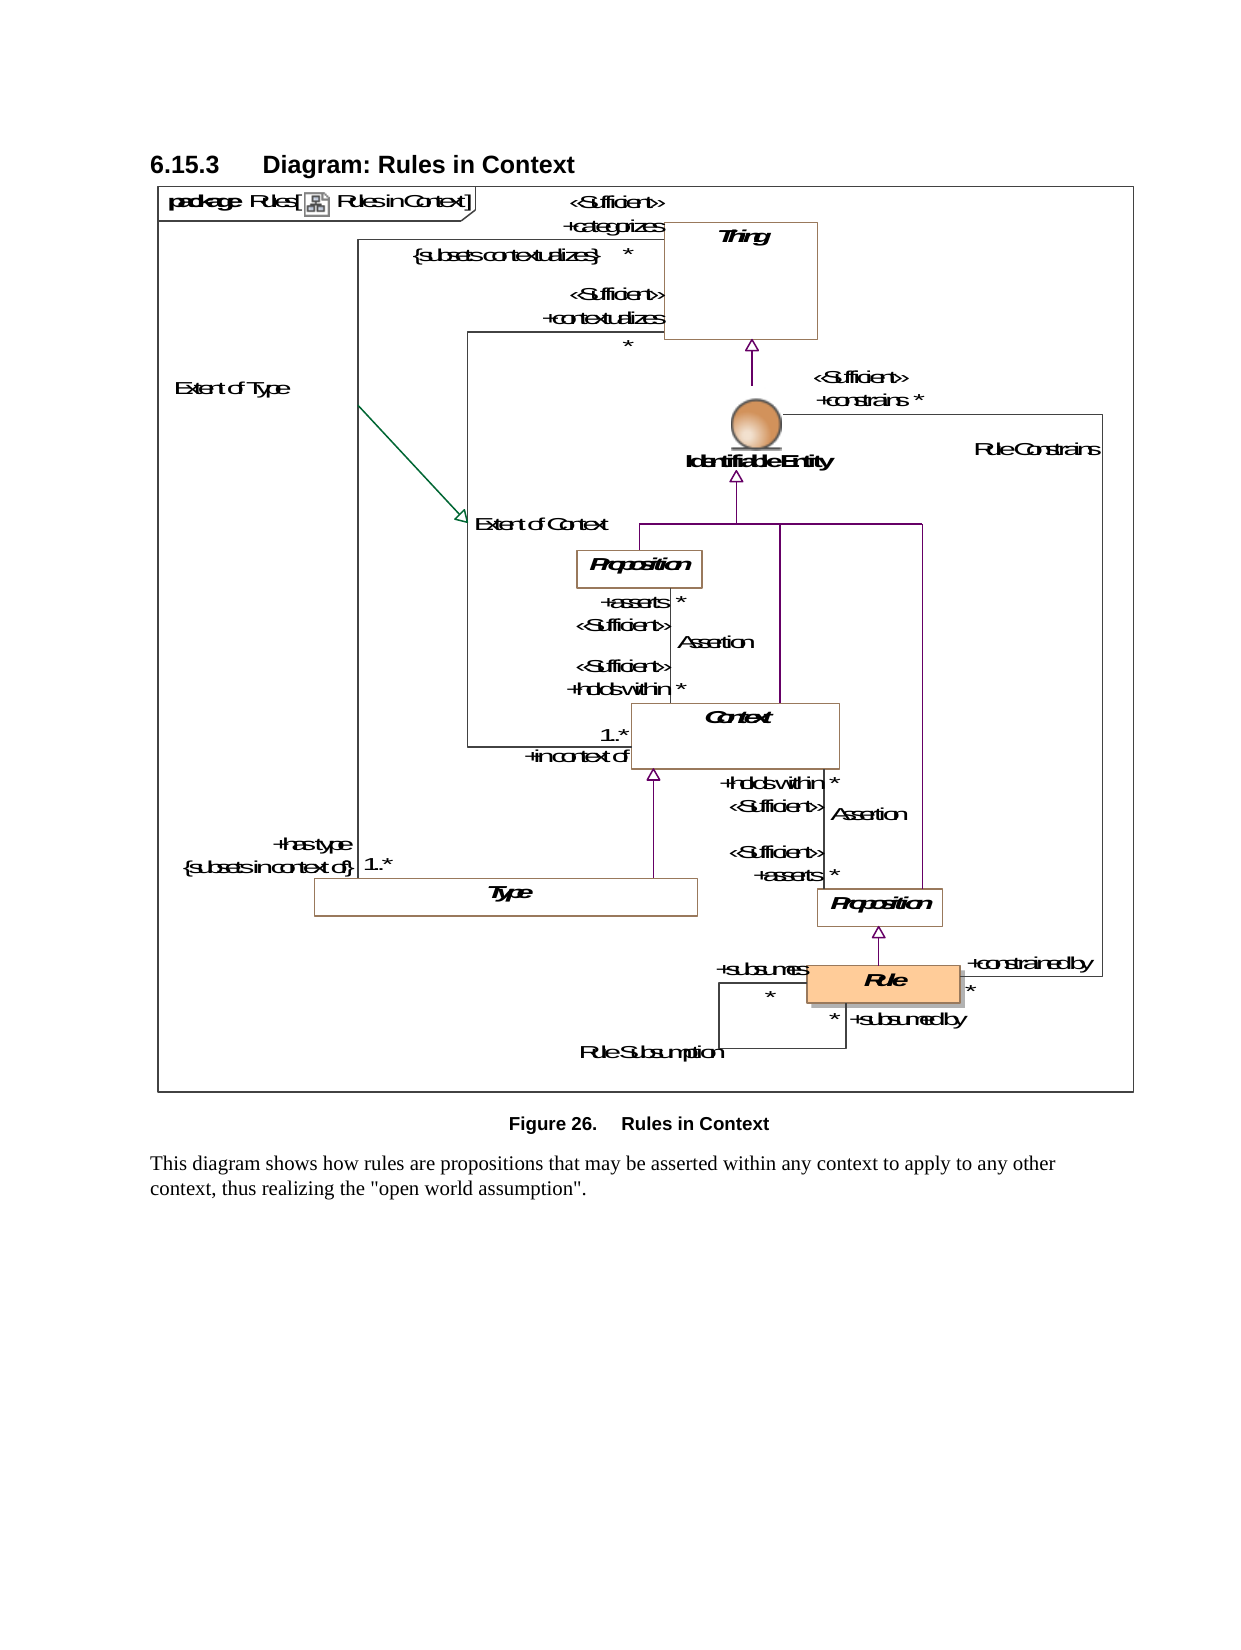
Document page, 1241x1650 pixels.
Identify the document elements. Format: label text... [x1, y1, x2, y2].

list Rules in Context [187, 1113, 1090, 1135]
text This diagram shows how rules are propositions that may be asserted within any context to apply to any other context, thus realizing the "open world assumption". [150, 1151, 1090, 1199]
subtitle Diagram: Rules in Context [150, 150, 1090, 178]
